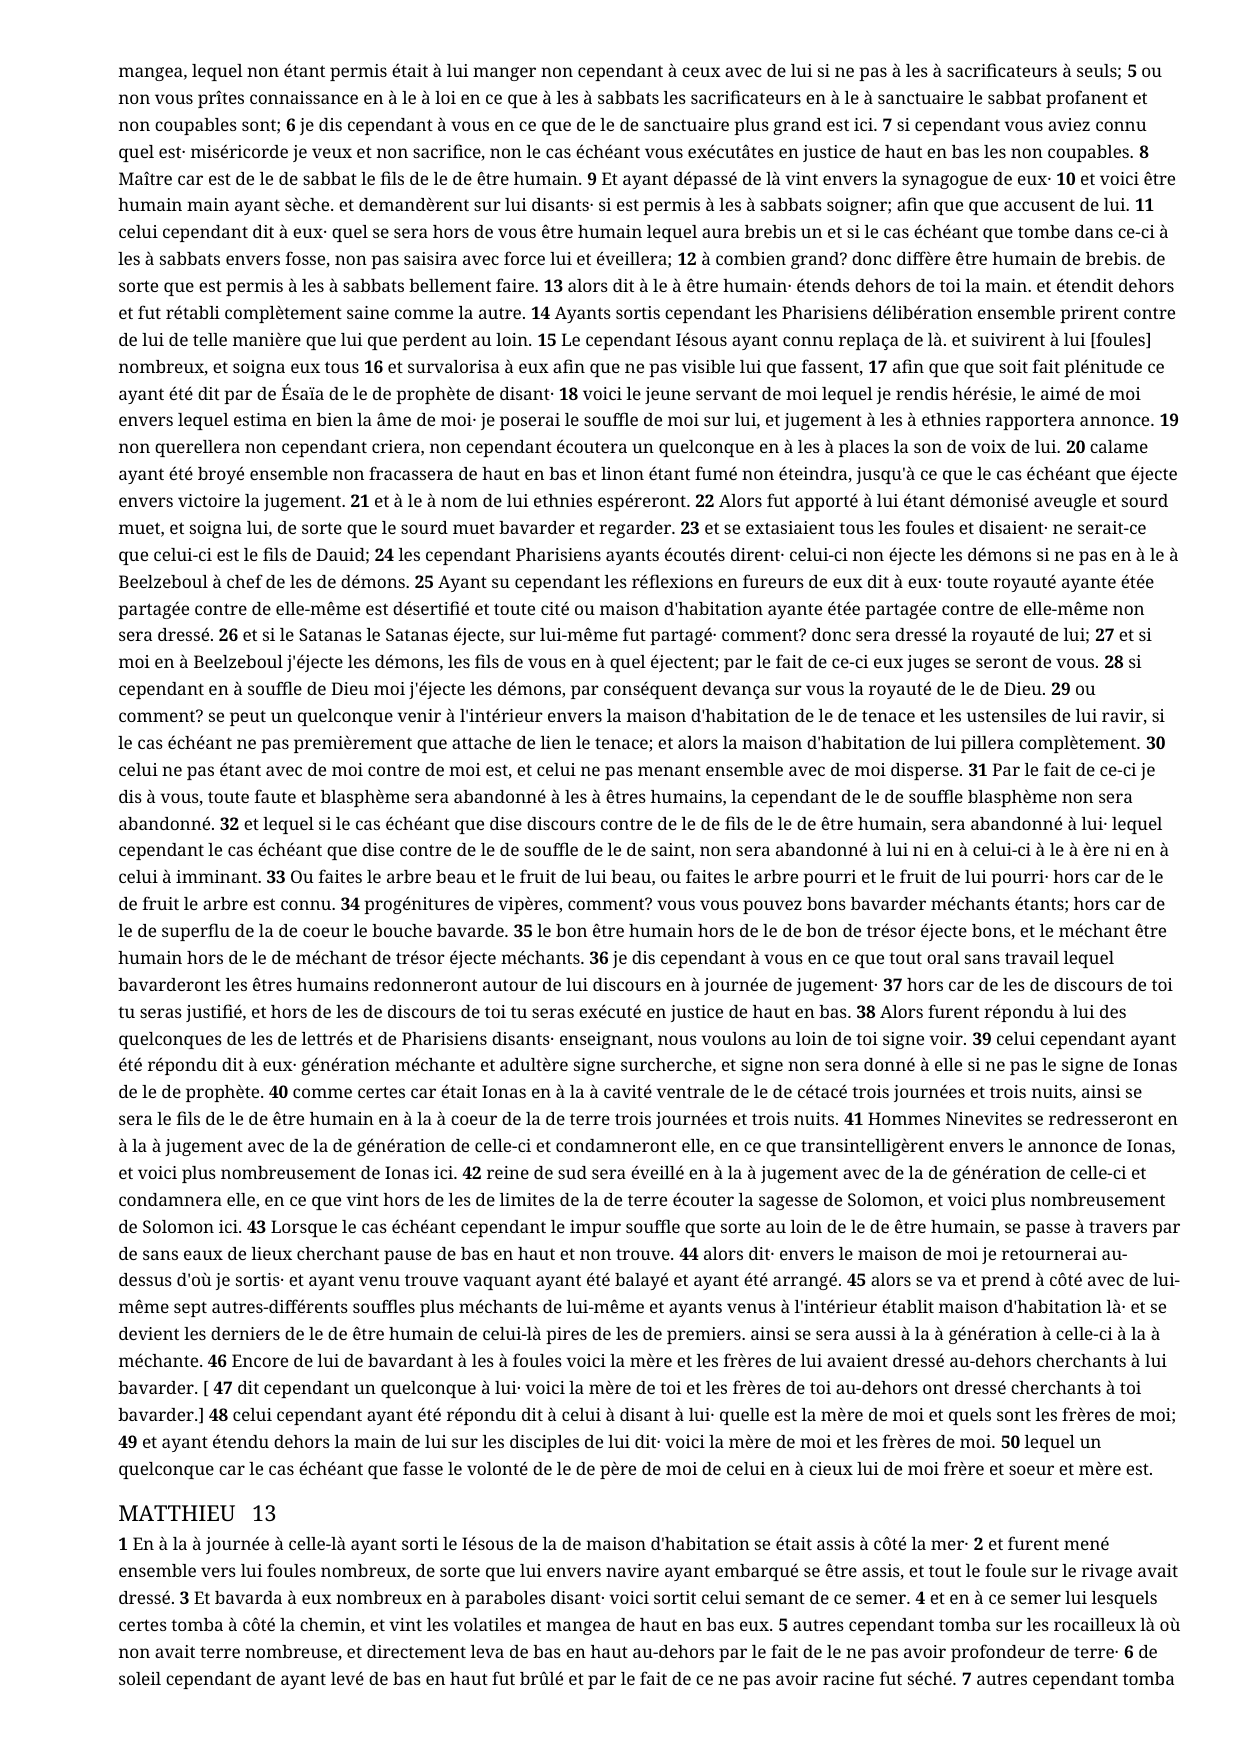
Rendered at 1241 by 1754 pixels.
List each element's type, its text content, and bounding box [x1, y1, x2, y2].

text mangea, lequel non étant permis était à lui manger non cependant à ceux avec de lui si ne pas à les à sacrificateurs à seuls; 5 ou non vous prîtes connaissance en à le à loi en ce que à les à sabbats les sacrificateurs en à le à sanctuaire le sabbat profanent et non coupables sont; 6 je dis cependant à vous en ce que de le de sanctuaire plus grand est ici. 7 si cependant vous aviez connu quel est· miséricorde je veux et non sacrifice, non le cas échéant vous exécutâtes en justice de haut en bas les non coupables. 8 Maître car est de le de sabbat le fils de le de être humain. 9 Et ayant dépassé de là vint envers la synagogue de eux· 10 et voici être humain main ayant sèche. et demandèrent sur lui disants· si est permis à les à sabbats soigner; afin que que accusent de lui. 11 celui cependant dit à eux· quel se sera hors de vous être humain lequel aura brebis un et si le cas échéant que tombe dans ce-ci à les à sabbats envers fosse, non pas saisira avec force lui et éveillera; 12 à combien grand? donc diffère être humain de brebis. de sorte que est permis à les à sabbats bellement faire. 13 alors dit à le à être humain· étends dehors de toi la main. et étendit dehors et fut rétabli complètement saine comme la autre. 14 Ayants sortis cependant les Pharisiens délibération ensemble prirent contre de lui de telle manière que lui que perdent au loin. 15 Le cependant Iésous ayant connu replaça de là. et suivirent à lui [foules] nombreux, et soigna eux tous 16 et survalorisa à eux afin que ne pas visible lui que fassent, 17 afin que que soit fait plénitude ce ayant été dit par de Ésaïa de le de prophète de disant· 18 voici le jeune servant de moi lequel je rendis hérésie, le aimé de moi envers lequel estima en bien la âme de moi· je poserai le souffle de moi sur lui, et jugement à les à ethnies rapportera annonce. 19 non querellera non cependant criera, non cependant écoutera un quelconque en à les à places la son de voix de lui. 20 calame ayant été broyé ensemble non fracassera de haut en bas et linon étant fumé non éteindra, jusqu'à ce que le cas échéant que éjecte envers victoire la jugement. 21 et à le à nom de lui ethnies espéreront. 22 Alors fut apporté à lui étant démonisé aveugle et sourd muet, et soigna lui, de sorte que le sourd muet bavarder et regarder. 23 et se extasiaient tous les foules et disaient· ne serait-ce que celui-ci est le fils de Dauid; 24 les cependant Pharisiens ayants écoutés dirent· celui-ci non éjecte les démons si ne pas en à le à Beelzeboul à chef de les de démons. 25 Ayant su cependant les réflexions en fureurs de eux dit à eux· toute royauté ayante étée partagée contre de elle-même est désertifié et toute cité ou maison d'habitation ayante étée partagée contre de elle-même non sera dressé. 26 et si le Satanas le Satanas éjecte, sur lui-même fut partagé· comment? donc sera dressé la royauté de lui; 27 et si moi en à Beelzeboul j'éjecte les démons, les fils de vous en à quel éjectent; par le fait de ce-ci eux juges se seront de vous. 28 si cependant en à souffle de Dieu moi j'éjecte les démons, par conséquent devança sur vous la royauté de le de Dieu. 29 ou comment? se peut un quelconque venir à l'intérieur envers la maison d'habitation de le de tenace et les ustensiles de lui ravir, si le cas échéant ne pas premièrement que attache de lien le tenace; et alors la maison d'habitation de lui pillera complètement. 30 celui ne pas étant avec de moi contre de moi est, et celui ne pas menant ensemble avec de moi disperse. 31 Par le fait de ce-ci je dis à vous, toute faute et blasphème sera abandonné à les à êtres humains, la cependant de le de souffle blasphème non sera abandonné. 32 et lequel si le cas échéant que dise discours contre de le de fils de le de être humain, sera abandonné à lui· lequel cependant le cas échéant que dise contre de le de souffle de le de saint, non sera abandonné à lui ni en à celui-ci à le à ère ni en à celui à imminant. 33 Ou faites le arbre beau et le fruit de lui beau, ou faites le arbre pourri et le fruit de lui pourri· hors car de le de fruit le arbre est connu. 34 progénitures de vipères, comment? vous vous pouvez bons bavarder méchants étants; hors car de le de superflu de la de coeur le bouche bavarde. 35 le bon être humain hors de le de bon de trésor éjecte bons, et le méchant être humain hors de le de méchant de trésor éjecte méchants. 36 je dis cependant à vous en ce que tout oral sans travail lequel bavarderont les êtres humains redonneront autour de lui discours en à journée de jugement· 37 hors car de les de discours de toi tu seras justifié, et hors de les de discours de toi tu seras exécuté en justice de haut en bas. 38 Alors furent répondu à lui des quelconques de les de lettrés et de Pharisiens disants· enseignant, nous voulons au loin de toi signe voir. 39 celui cependant ayant été répondu dit à eux· génération méchante et adultère signe surcherche, et signe non sera donné à elle si ne pas le signe de Ionas de le de prophète. 40 comme certes car était Ionas en à la à cavité ventrale de le de cétacé trois journées et trois nuits, ainsi se sera le fils de le de être humain en à la à coeur de la de terre trois journées et trois nuits. 41 Hommes Ninevites se redresseront en à la à jugement avec de la de génération de celle-ci et condamneront elle, en ce que transintelligèrent envers le annonce de Ionas, et voici plus nombreusement de Ionas ici. 42 reine de sud sera éveillé en à la à jugement avec de la de génération de celle-ci et condamnera elle, en ce que vint hors de les de limites de la de terre écouter la sagesse de Solomon, et voici plus nombreusement de Solomon ici. 43 Lorsque le cas échéant cependant le impur souffle que sorte au loin de le de être humain, se passe à travers par de sans eaux de lieux cherchant pause de bas en haut et non trouve. 44 alors dit· envers le maison de moi je retournerai au-dessus d'où je sortis· et ayant venu trouve vaquant ayant été balayé et ayant été arrangé. 45 alors se va et prend à côté avec de lui-même sept autres-différents souffles plus méchants de lui-même et ayants venus à l'intérieur établit maison d'habitation là· et se devient les derniers de le de être humain de celui-là pires de les de premiers. ainsi se sera aussi à la à génération à celle-ci à la à méchante. 46 Encore de lui de bavardant à les à foules voici la mère et les frères de lui avaient dressé au-dehors cherchants à lui bavarder. [ 47 dit cependant un quelconque à lui· voici la mère de toi et les frères de toi au-dehors ont dressé cherchants à toi bavarder.] 48 celui cependant ayant été répondu dit à celui à disant à lui· quelle est la mère de moi et quels sont les frères de moi; 49 et ayant étendu dehors la main de lui sur les disciples de lui dit· voici la mère de moi et les frères de moi. 50 lequel un quelconque car le cas échéant que fasse le volonté de le de père de moi de celui en à cieux lui de moi frère et soeur et mère est. [118, 59, 1181, 1480]
text MATTHIEU 13 [118, 1498, 1181, 1528]
text 1 En à la à journée à celle-là ayant sorti le Iésous de la de maison d'habitation se était assis à côté la mer· 2 et furent mené ensemble vers lui foules nombreux, de sorte que lui envers navire ayant embarqué se être assis, et tout le foule sur le rivage avait dressé. 3 Et bavarda à eux nombreux en à paraboles disant· voici sortit celui semant de ce semer. 4 et en à ce semer lui lesquels certes tomba à côté la chemin, et vint les volatiles et mangea de haut en bas eux. 5 autres cependant tomba sur les rocailleux là où non avait terre nombreuse, et directement leva de bas en haut au-dehors par le fait de le ne pas avoir profondeur de terre· 6 de soleil cependant de ayant levé de bas en haut fut brûlé et par le fait de ce ne pas avoir racine fut séché. 7 autres cependant tomba [118, 1532, 1181, 1690]
